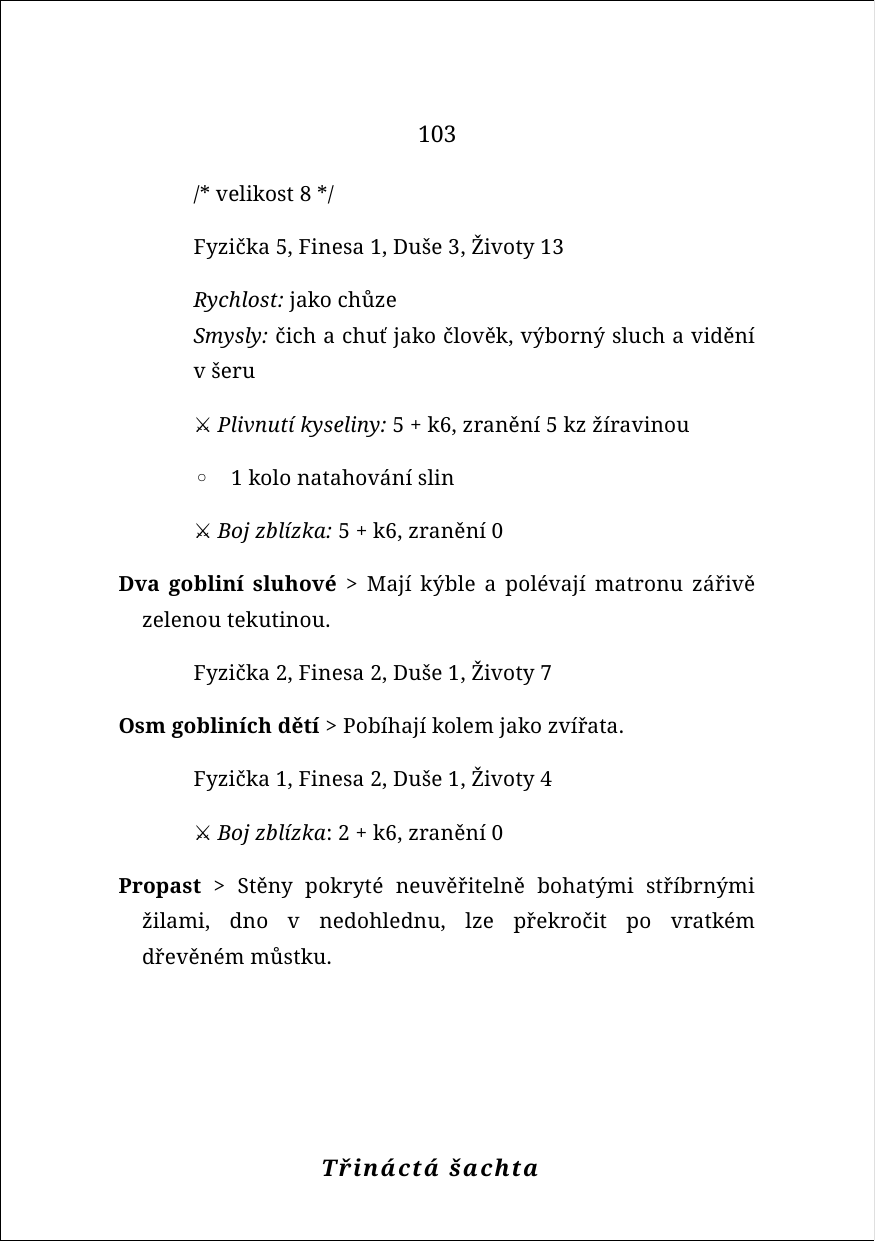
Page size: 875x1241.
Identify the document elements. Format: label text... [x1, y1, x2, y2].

list /* velikost 8 */ [156, 179, 756, 207]
text Propast > Stěny pokryté neuvěřitelně bohatými stříbrnými žilami, dno v nedohlednu, lze překročit po vratkém dřevěném můstku. [118, 871, 756, 971]
list Fyzička 2, Finesa 2, Duše 1, Životy 7 [156, 658, 756, 687]
list Fyzička 1, Finesa 2, Duše 1, Životy 4 [156, 764, 756, 793]
text Osm gobliních dětí > Pobíhají kolem jako zvířata. [118, 711, 756, 740]
list ⚔ Plivnutí kyseliny: 5 + k6, zranění 5 kz žíravinou [156, 410, 756, 438]
list 1 kolo natahování slin [193, 463, 756, 491]
list Fyzička 5, Finesa 1, Duše 3, Životy 13 [156, 232, 756, 261]
list Rychlost: jako chůze Smysly: čich a chuť jako člověk, výborný sluch a vidění v šeru [156, 285, 756, 385]
text Dva gobliní sluhové > Mají kýble a polévají matronu zářivě zelenou tekutinou. [118, 569, 756, 633]
list ⚔ Boj zblízka: 2 + k6, zranění 0 [156, 818, 756, 846]
list ⚔ Boj zblízka: 5 + k6, zranění 0 [156, 516, 756, 544]
